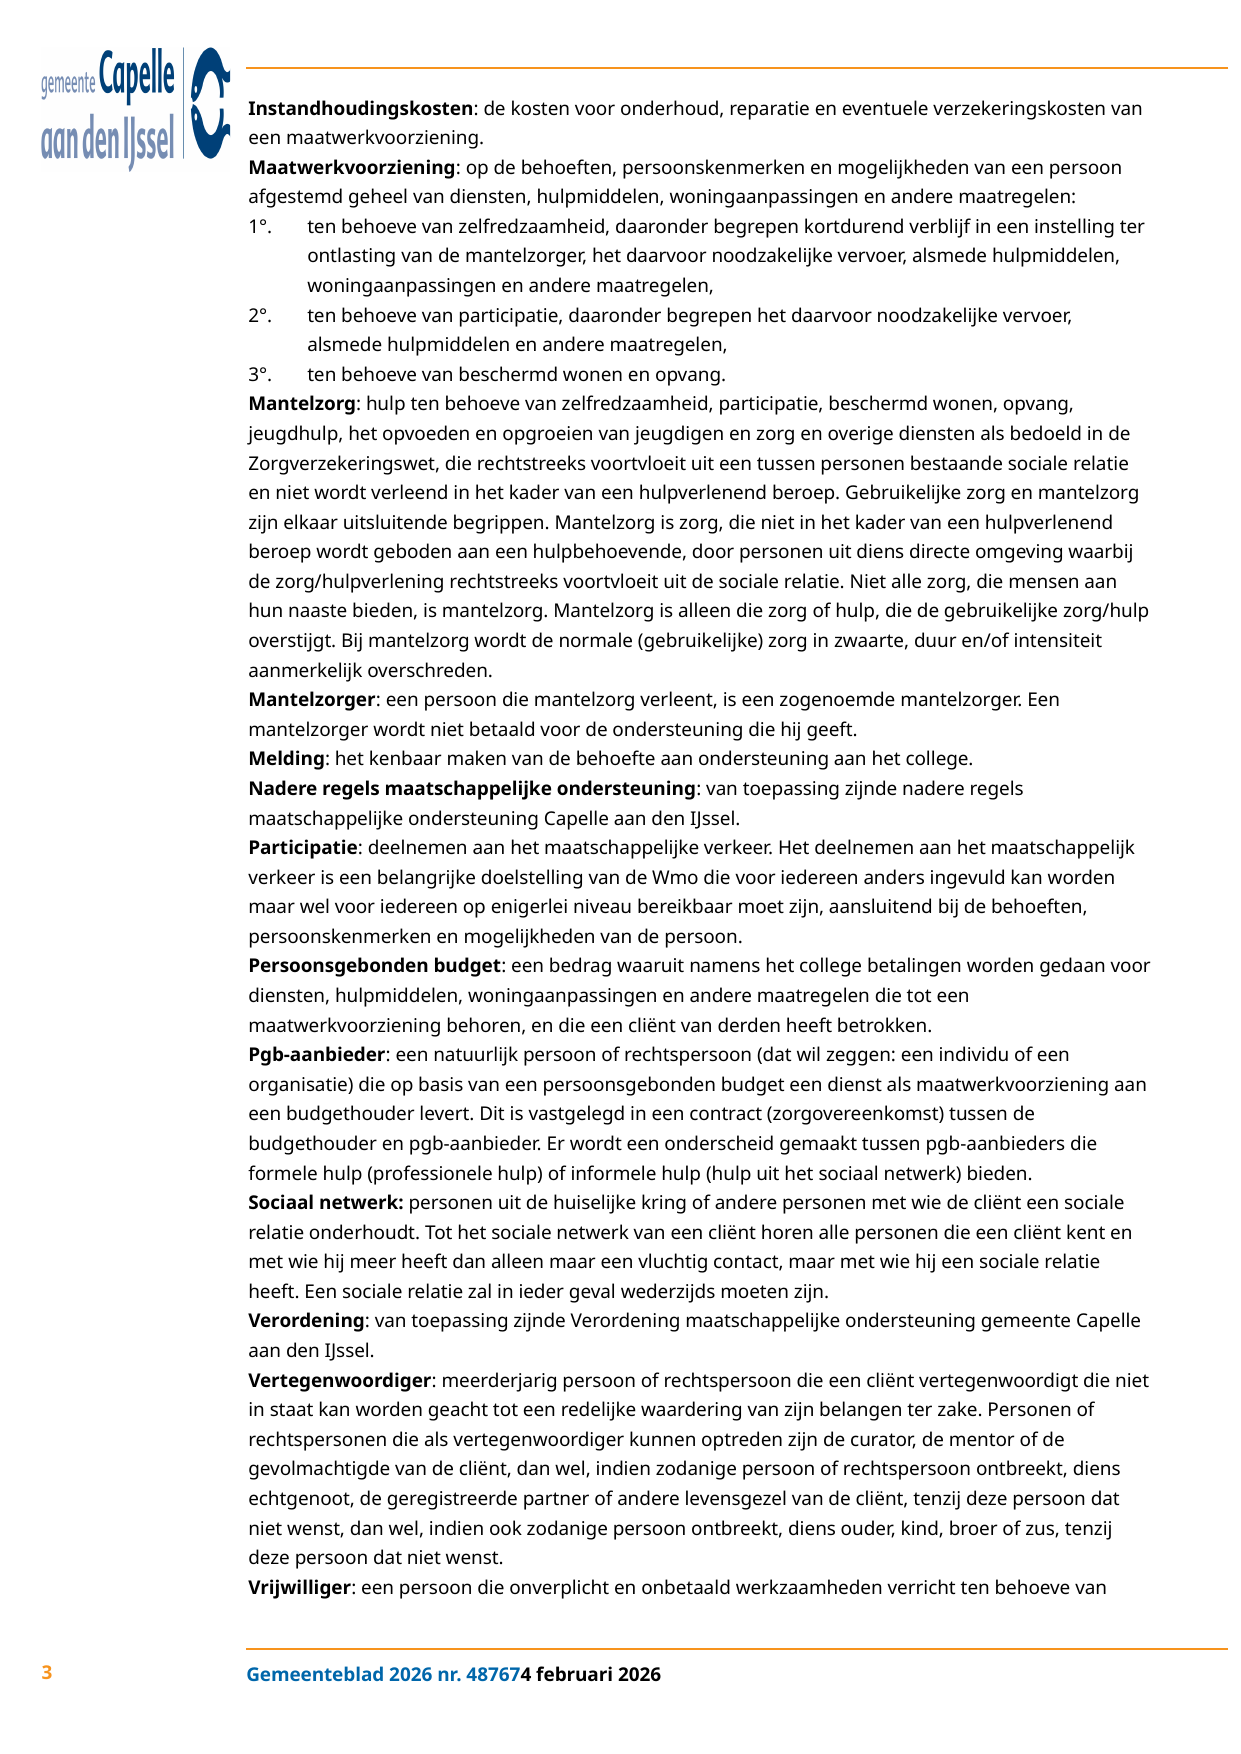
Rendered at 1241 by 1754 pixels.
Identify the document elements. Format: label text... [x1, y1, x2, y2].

text Vertegenwoordiger: meerderjarig persoon of rechtspersoon die een cliënt vertegenwoordigt die niet in staat kan worden geacht tot een redelijke waardering van zijn belangen ter zake. Personen of rechtspersonen die als vertegenwoordiger kunnen optreden zijn de curator, de mentor of de gevolmachtigde van de cliënt, dan wel, indien zodanige persoon of rechtspersoon ontbreekt, diens echtgenoot, de geregistreerde partner of andere levensgezel van de cliënt, tenzij deze persoon dat niet wenst, dan wel, indien ook zodanige persoon ontbreekt, diens ouder, kind, broer of zus, tenzij deze persoon dat niet wenst. [248, 1367, 1152, 1570]
list ten behoeve van zelfredzaamheid, daaronder begrepen kortdurend verblijf in een instelling ter ontlasting van de mantelzorger, het daarvoor noodzakelijke vervoer, alsmede hulpmiddelen, woningaanpassingen en andere maatregelen, [248, 213, 1152, 298]
text Sociaal netwerk: personen uit de huiselijke kring of andere personen met wie de cliënt een sociale relatie onderhoudt. Tot het sociale netwerk van een cliënt horen alle personen die een cliënt kent en met wie hij meer heeft dan alleen maar een vluchtig contact, maar met wie hij een sociale relatie heeft. Een sociale relatie zal in ieder geval wederzijds moeten zijn. [248, 1189, 1152, 1304]
text Instandhoudingskosten: de kosten voor onderhoud, reparatie en eventuele verzekeringskosten van een maatwerkvoorziening. [248, 95, 1152, 150]
text Nadere regels maatschappelijke ondersteuning: van toepassing zijnde nadere regels maatschappelijke ondersteuning Capelle aan den IJssel. [248, 775, 1152, 831]
text Verordening: van toepassing zijnde Verordening maatschappelijke ondersteuning gemeente Capelle aan den IJssel. [248, 1308, 1152, 1363]
text Vrijwilliger: een persoon die onverplicht en onbetaald werkzaamheden verricht ten behoeve van [248, 1574, 1152, 1600]
text Pgb-aanbieder: een natuurlijk persoon of rechtspersoon (dat wil zeggen: een individu of een organisatie) die op basis van een persoonsgebonden budget een dienst als maatwerkvoorziening aan een budgethouder levert. Dit is vastgelegd in een contract (zorgovereenkomst) tussen de budgethouder en pgb-aanbieder. Er wordt een onderscheid gemaakt tussen pgb-aanbieders die formele hulp (professionele hulp) of informele hulp (hulp uit het sociaal netwerk) bieden. [248, 1041, 1152, 1186]
text Mantelzorger: een persoon die mantelzorg verleent, is een zogenoemde mantelzorger. Een mantelzorger wordt niet betaald voor de ondersteuning die hij geeft. [248, 686, 1152, 742]
text Persoonsgebonden budget: een bedrag waaruit namens het college betalingen worden gedaan voor diensten, hulpmiddelen, woningaanpassingen en andere maatregelen die tot een maatwerkvoorziening behoren, en die een cliënt van derden heeft betrokken. [248, 953, 1152, 1038]
text Participatie: deelnemen aan het maatschappelijke verkeer. Het deelnemen aan het maatschappelijk verkeer is een belangrijke doelstelling van de Wmo die voor iedereen anders ingevuld kan worden maar wel voor iedereen op enigerlei niveau bereikbaar moet zijn, aansluitend bij de behoeften, persoonskenmerken en mogelijkheden van de persoon. [248, 834, 1152, 949]
picture [41, 47, 231, 172]
text Mantelzorg: hulp ten behoeve van zelfredzaamheid, participatie, beschermd wonen, opvang, jeugdhulp, het opvoeden en opgroeien van jeugdigen en zorg en overige diensten als bedoeld in de Zorgverzekeringswet, die rechtstreeks voortvloeit uit een tussen personen bestaande sociale relatie en niet wordt verleend in het kader van een hulpverlenend beroep. Gebruikelijke zorg en mantelzorg zijn elkaar uitsluitende begrippen. Mantelzorg is zorg, die niet in het kader van een hulpverlenend beroep wordt geboden aan een hulpbehoevende, door personen uit diens directe omgeving waarbij de zorg/hulpverlening rechtstreeks voortvloeit uit de sociale relatie. Niet alle zorg, die mensen aan hun naaste bieden, is mantelzorg. Mantelzorg is alleen die zorg of hulp, die de gebruikelijke zorg/hulp overstijgt. Bij mantelzorg wordt de normale (gebruikelijke) zorg in zwaarte, duur en/of intensiteit aanmerkelijk overschreden. [248, 391, 1152, 683]
text Maatwerkvoorziening: op de behoeften, persoonskenmerken en mogelijkheden van een persoon afgestemd geheel van diensten, hulpmiddelen, woningaanpassingen en andere maatregelen: [248, 154, 1152, 209]
text Melding: het kenbaar maken van de behoefte aan ondersteuning aan het college. [248, 746, 1152, 771]
list ten behoeve van participatie, daaronder begrepen het daarvoor noodzakelijke vervoer, alsmede hulpmiddelen en andere maatregelen, [248, 302, 1152, 357]
list ten behoeve van beschermd wonen en opvang. [248, 361, 1152, 387]
